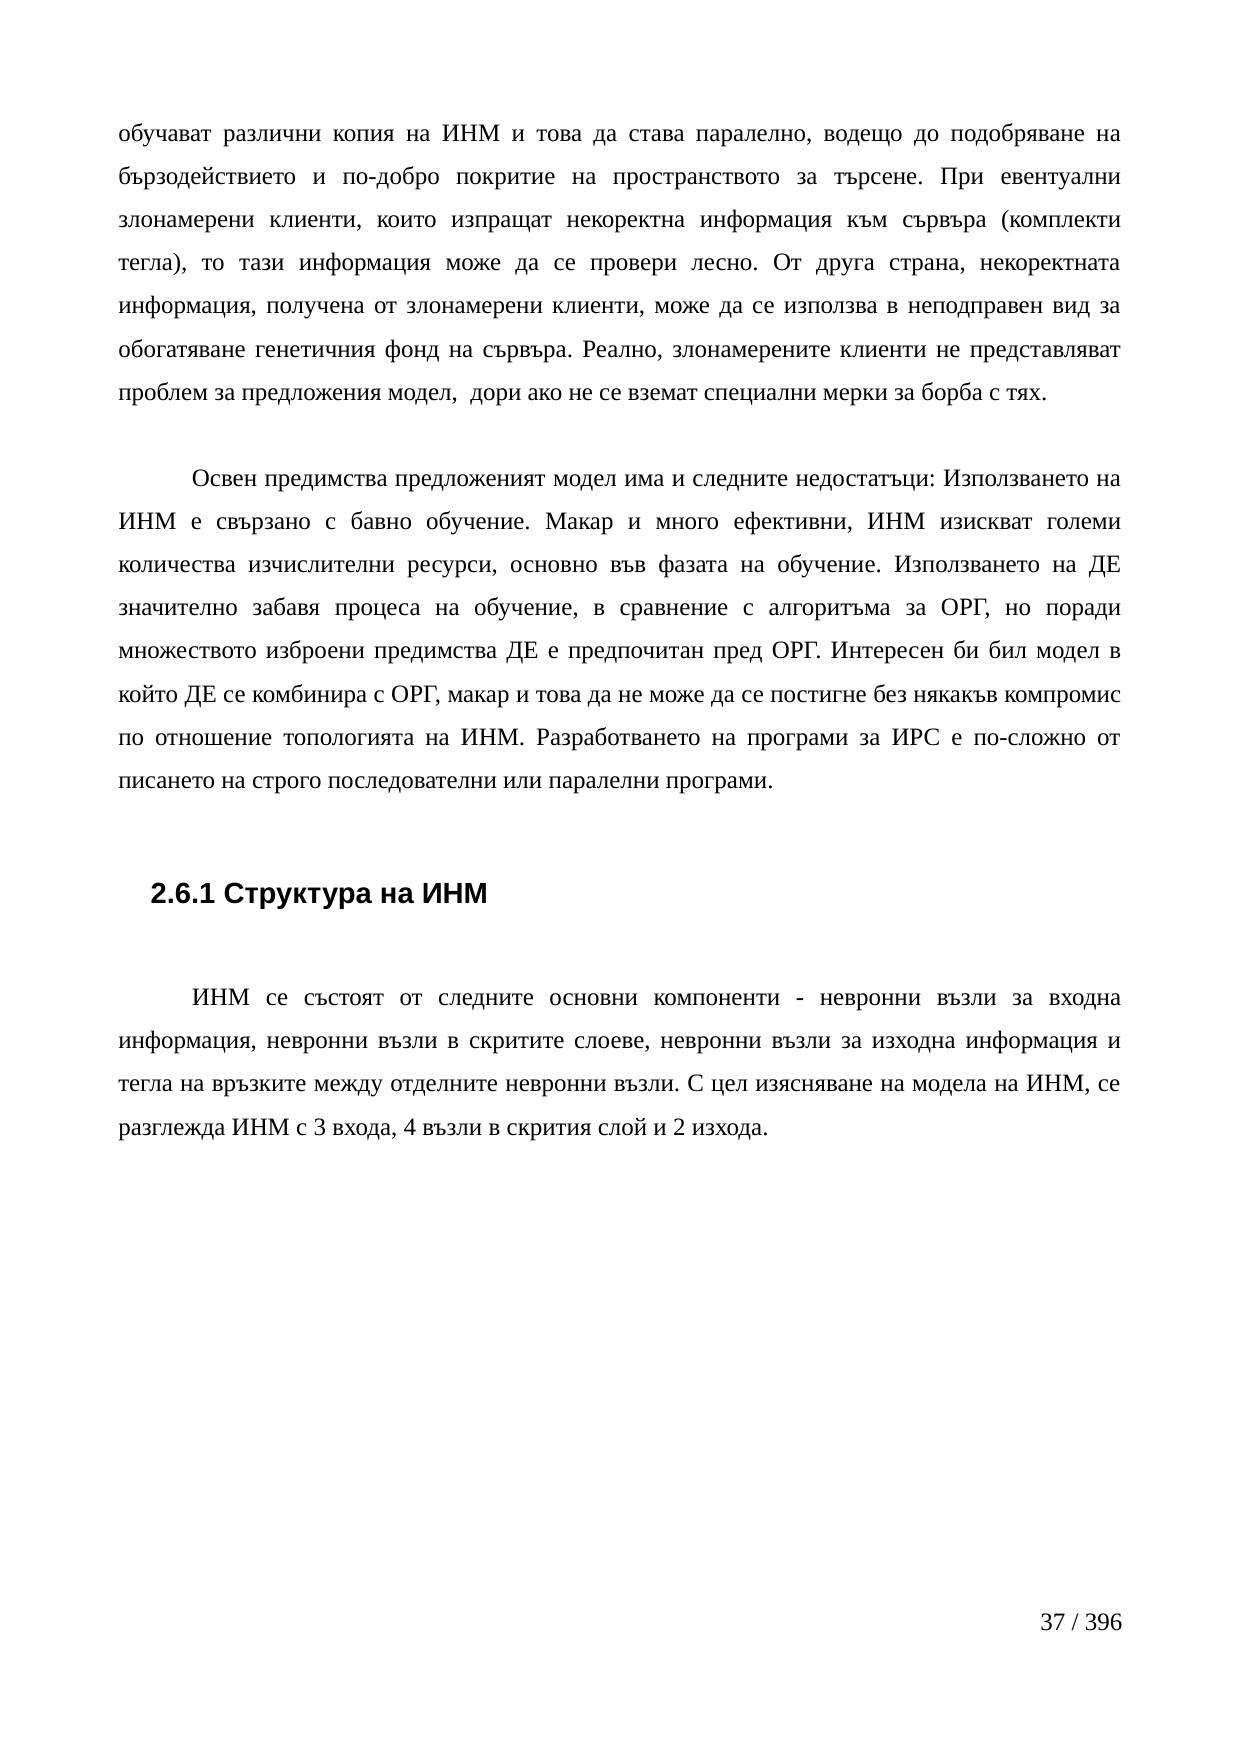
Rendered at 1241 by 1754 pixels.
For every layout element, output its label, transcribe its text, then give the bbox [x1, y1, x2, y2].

text ИНМ се състоят от следните основни компоненти - невронни възли за входна информация, невронни възли в скритите слоеве, невронни възли за изходна информация и тегла на връзките между отделните невронни възли. С цел изясняване на модела на ИНМ, се разглежда ИНМ с 3 входа, 4 възли в скрития слой и 2 изхода. [118, 982, 1122, 1140]
subtitle 2.6.1 Структура на ИНМ [118, 876, 1122, 910]
text обучават различни копия на ИНМ и това да става паралелно, водещо до подобряване на бързодействието и по-добро покритие на пространството за търсене. При евентуални злонамерени клиенти, които изпращат некоректна информация към сървъра (комплекти тегла), то тази информация може да се провери лесно. От друга страна, некоректната информация, получена от злонамерени клиенти, може да се използва в неподправен вид за обогатяване генетичния фонд на сървъра. Реално, злонамерените клиенти не представляват проблем за предложения модел, дори ако не се вземат специални мерки за борба с тях. [118, 118, 1122, 406]
text Освен предимства предложеният модел има и следните недостатъци: Използването на ИНМ е свързано с бавно обучение. Макар и много ефективни, ИНМ изискват големи количества изчислителни ресурси, основно във фазата на обучение. Използването на ДЕ значително забавя процеса на обучение, в сравнение с алгоритъма за ОРГ, но поради множеството изброени предимства ДЕ е предпочитан пред ОРГ. Интересен би бил модел в който ДЕ се комбинира с ОРГ, макар и това да не може да се постигне без някакъв компромис по отношение топологията на ИНМ. Разработването на програми за ИРС е по-сложно от писането на строго последователни или паралелни програми. [118, 463, 1122, 794]
